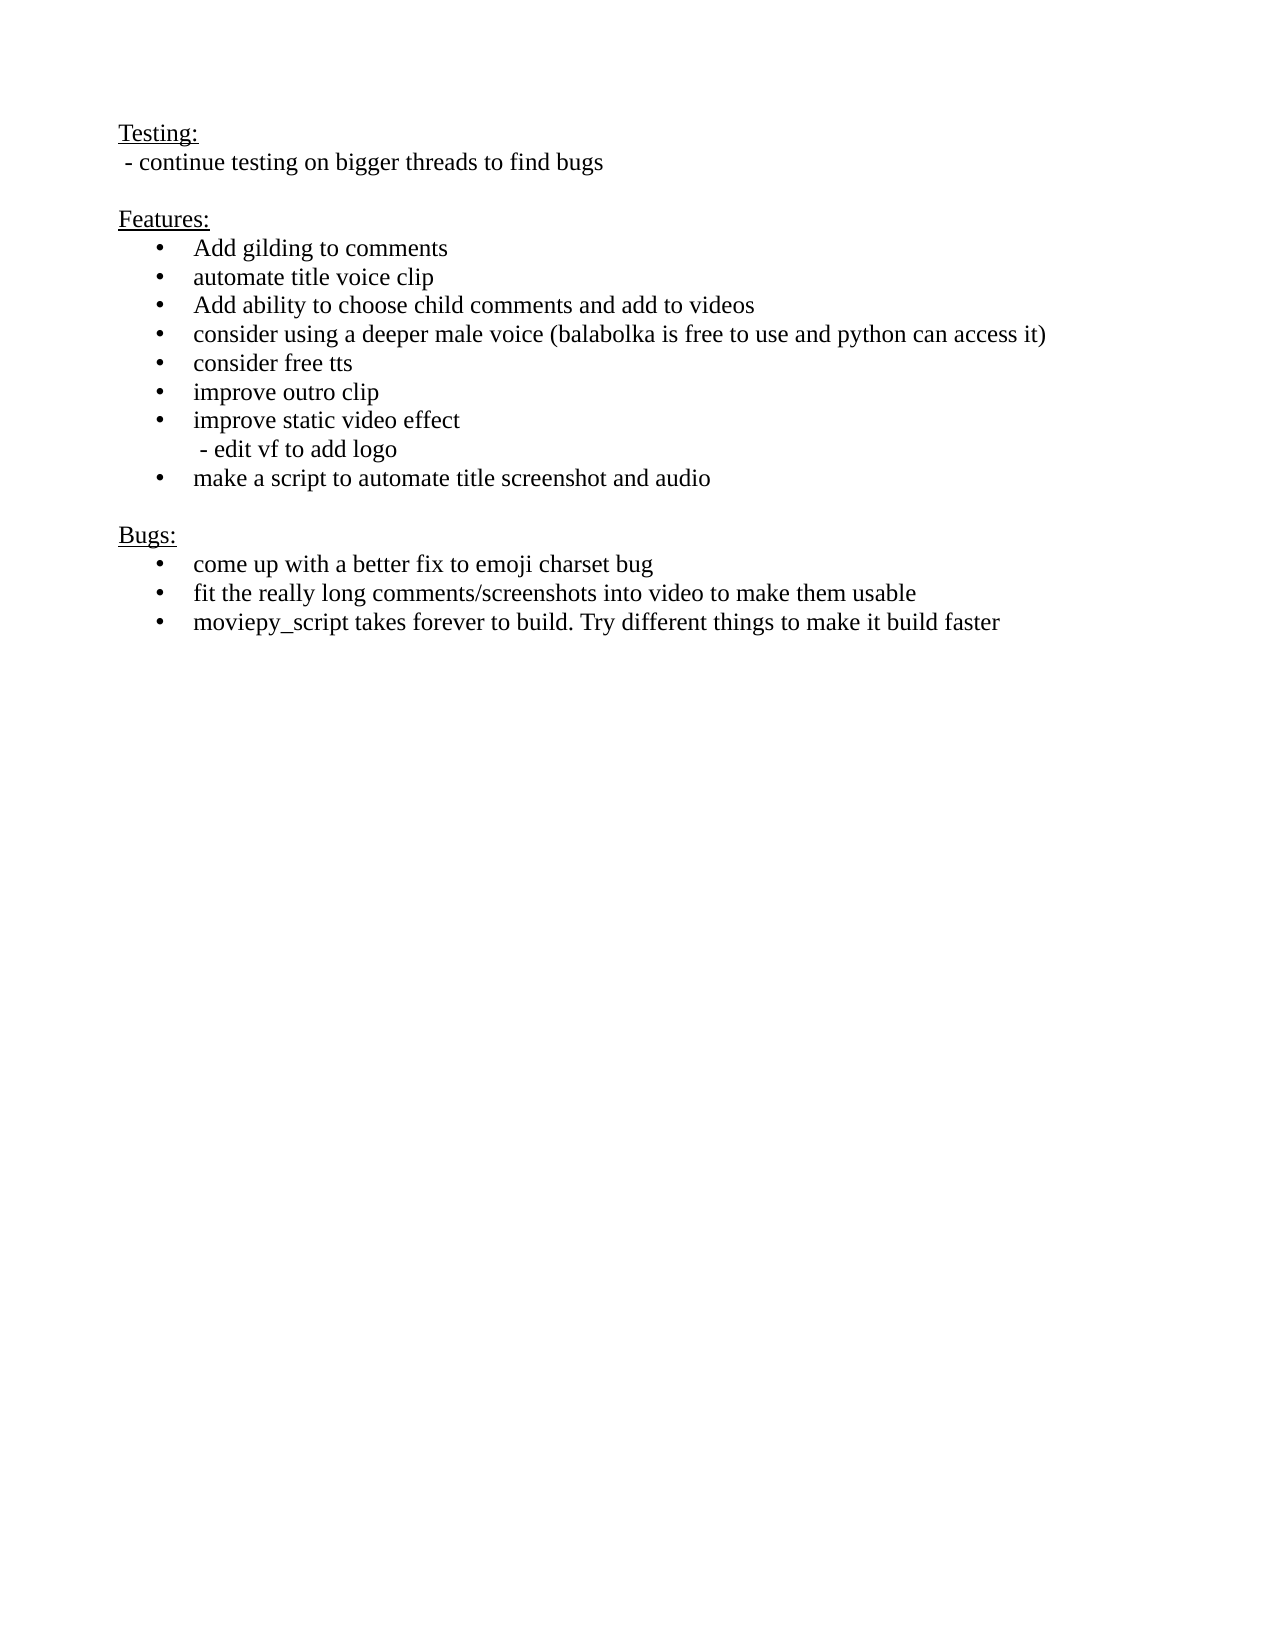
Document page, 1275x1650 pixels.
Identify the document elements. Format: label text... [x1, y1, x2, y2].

text Testing: [118, 118, 1157, 147]
list come up with a better fix to emoji charset bug [156, 549, 1157, 578]
text - continue testing on bigger threads to find bugs [118, 147, 1157, 176]
list moviepy_script takes forever to build. Try different things to make it build faster [156, 607, 1157, 636]
list make a script to automate title screenshot and audio [156, 463, 1157, 492]
list improve static video effect - edit vf to add logo [156, 406, 1157, 463]
text Bugs: [118, 521, 1157, 549]
list fit the really long comments/screenshots into video to make them usable [156, 578, 1157, 607]
text Features: [118, 204, 1157, 233]
list Add ability to choose child comments and add to videos [156, 291, 1157, 319]
list Add gilding to comments [156, 233, 1157, 262]
list consider using a deeper male voice (balabolka is free to use and python can access it) [156, 319, 1157, 348]
list automate title voice clip [156, 262, 1157, 291]
list improve outro clip [156, 377, 1157, 406]
list consider free tts [156, 348, 1157, 377]
